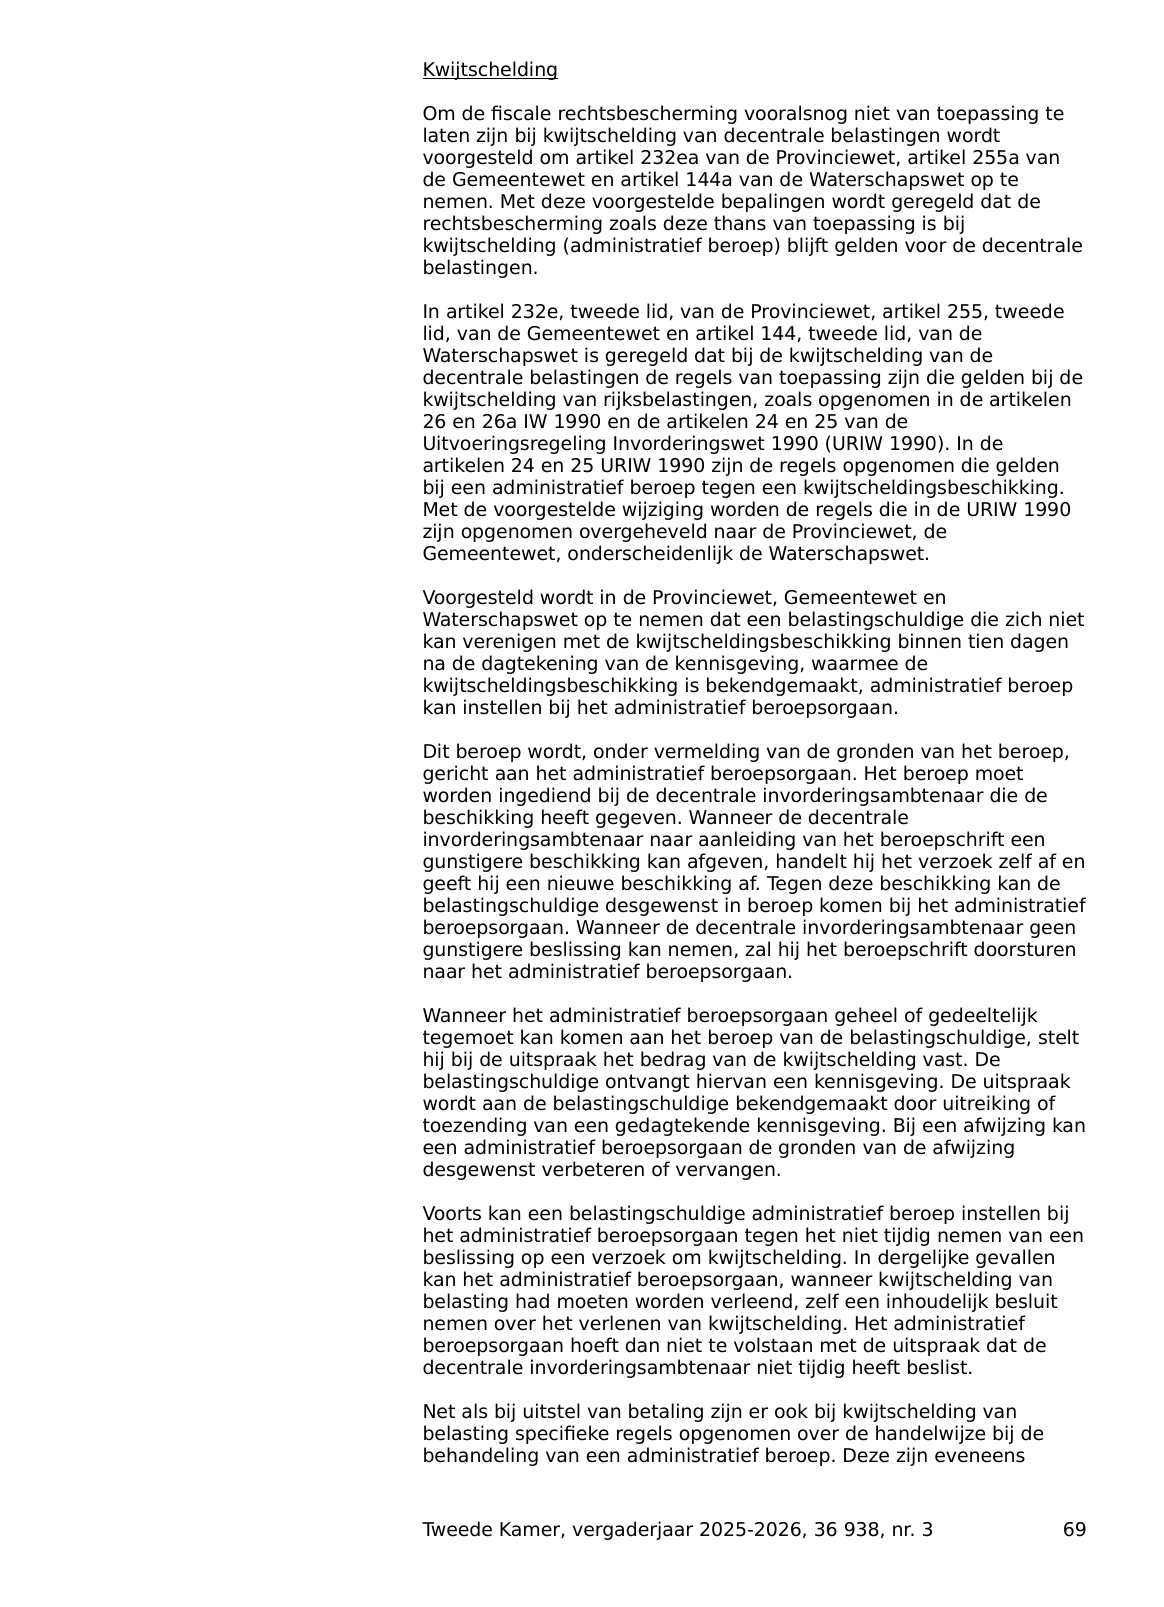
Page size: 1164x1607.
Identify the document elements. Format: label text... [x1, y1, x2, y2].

subtitle Kwijtschelding [422, 59, 1087, 81]
text Dit beroep wordt, onder vermelding van de gronden van het beroep, gericht aan het administratief beroepsorgaan. Het beroep moet worden ingediend bij de decentrale invorderingsambtenaar die de beschikking heeft gegeven. Wanneer de decentrale invorderingsambtenaar naar aanleiding van het beroepschrift een gunstigere beschikking kan afgeven, handelt hij het verzoek zelf af en geeft hij een nieuwe beschikking af. Tegen deze beschikking kan de belastingschuldige desgewenst in beroep komen bij het administratief beroepsorgaan. Wanneer de decentrale invorderingsambtenaar geen gunstigere beslissing kan nemen, zal hij het beroepschrift doorsturen naar het administratief beroepsorgaan. [422, 741, 1087, 983]
text In artikel 232e, tweede lid, van de Provinciewet, artikel 255, tweede lid, van de Gemeentewet en artikel 144, tweede lid, van de Waterschapswet is geregeld dat bij de kwijtschelding van de decentrale belastingen de regels van toepassing zijn die gelden bij de kwijtschelding van rijksbelastingen, zoals opgenomen in de artikelen 26 en 26a IW 1990 en de artikelen 24 en 25 van de Uitvoeringsregeling Invorderingswet 1990 (URIW 1990). In de artikelen 24 en 25 URIW 1990 zijn de regels opgenomen die gelden bij een administratief beroep tegen een kwijtscheldingsbeschikking. Met de voorgestelde wijziging worden de regels die in de URIW 1990 zijn opgenomen overgeheveld naar de Provinciewet, de Gemeentewet, onderscheidenlijk de Waterschapswet. [422, 301, 1087, 565]
text Om de fiscale rechtsbescherming vooralsnog niet van toepassing te laten zijn bij kwijtschelding van decentrale belastingen wordt voorgesteld om artikel 232ea van de Provinciewet, artikel 255a van de Gemeentewet en artikel 144a van de Waterschapswet op te nemen. Met deze voorgestelde bepalingen wordt geregeld dat de rechtsbescherming zoals deze thans van toepassing is bij kwijtschelding (administratief beroep) blijft gelden voor de decentrale belastingen. [422, 103, 1087, 279]
text Voorts kan een belastingschuldige administratief beroep instellen bij het administratief beroepsorgaan tegen het niet tijdig nemen van een beslissing op een verzoek om kwijtschelding. In dergelijke gevallen kan het administratief beroepsorgaan, wanneer kwijtschelding van belasting had moeten worden verleend, zelf een inhoudelijk besluit nemen over het verlenen van kwijtschelding. Het administratief beroepsorgaan hoeft dan niet te volstaan met de uitspraak dat de decentrale invorderingsambtenaar niet tijdig heeft beslist. [422, 1203, 1087, 1379]
text Voorgesteld wordt in de Provinciewet, Gemeentewet en Waterschapswet op te nemen dat een belastingschuldige die zich niet kan verenigen met de kwijtscheldingsbeschikking binnen tien dagen na de dagtekening van de kennisgeving, waarmee de kwijtscheldingsbeschikking is bekendgemaakt, administratief beroep kan instellen bij het administratief beroepsorgaan. [422, 587, 1087, 719]
text Wanneer het administratief beroepsorgaan geheel of gedeeltelijk tegemoet kan komen aan het beroep van de belastingschuldige, stelt hij bij de uitspraak het bedrag van de kwijtschelding vast. De belastingschuldige ontvangt hiervan een kennisgeving. De uitspraak wordt aan de belastingschuldige bekendgemaakt door uitreiking of toezending van een gedagtekende kennisgeving. Bij een afwijzing kan een administratief beroepsorgaan de gronden van de afwijzing desgewenst verbeteren of vervangen. [422, 1005, 1087, 1181]
text Net als bij uitstel van betaling zijn er ook bij kwijtschelding van belasting specifieke regels opgenomen over de handelwijze bij de behandeling van een administratief beroep. Deze zijn eveneens [422, 1401, 1087, 1467]
